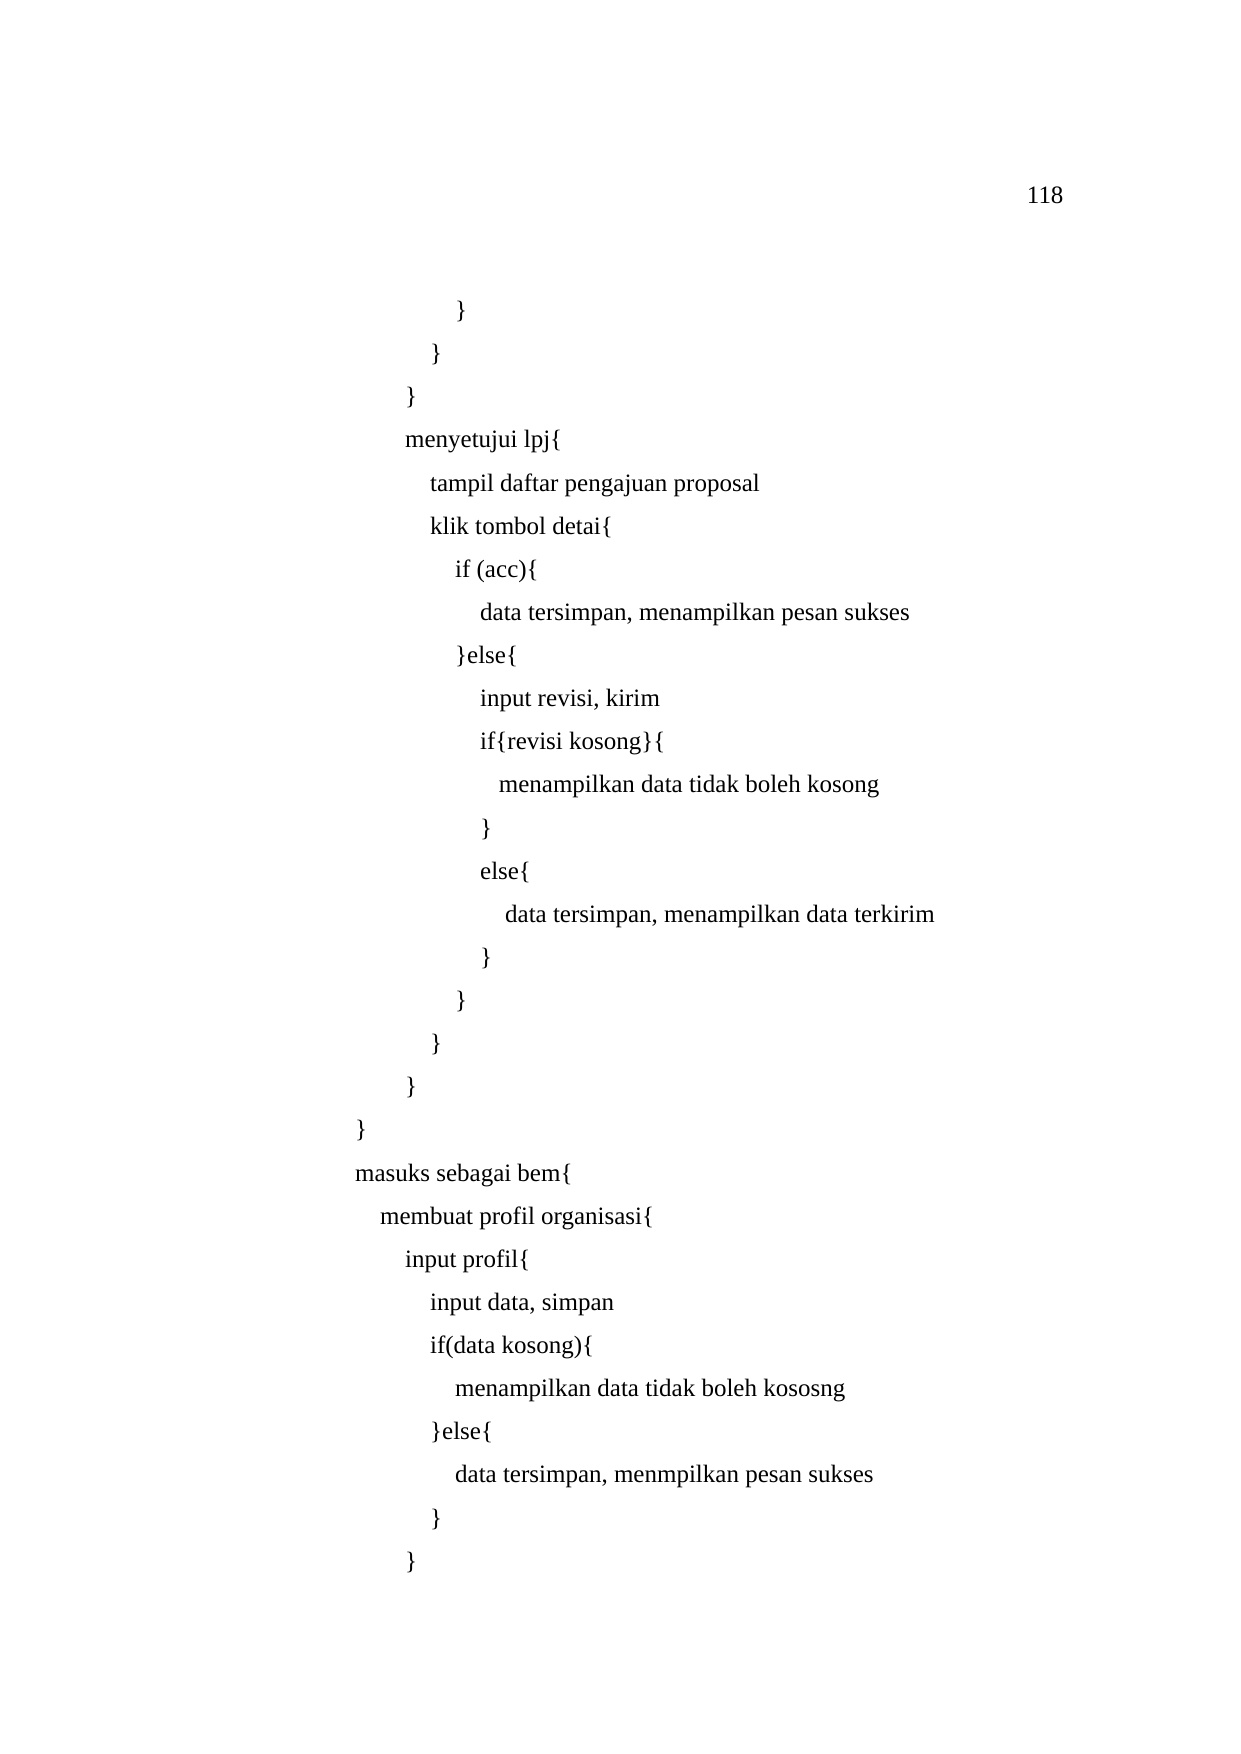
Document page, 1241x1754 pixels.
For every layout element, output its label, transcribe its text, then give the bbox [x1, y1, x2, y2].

text input data, simpan [330, 1287, 1063, 1316]
text } [330, 338, 1063, 367]
text menampilkan data tidak boleh kososng [330, 1373, 1063, 1402]
text } [330, 1071, 1063, 1100]
text menyetujui lpj{ [330, 424, 1063, 453]
text } [330, 1503, 1063, 1531]
text } [330, 1114, 1063, 1143]
text if{revisi kosong}{ [330, 726, 1063, 755]
text input profil{ [330, 1244, 1063, 1273]
text menampilkan data tidak boleh kosong [330, 769, 1063, 798]
text } [330, 295, 1063, 324]
text else{ [330, 856, 1063, 884]
text membuat profil organisasi{ [330, 1201, 1063, 1229]
text data tersimpan, menampilkan pesan sukses [330, 597, 1063, 626]
text } [330, 1546, 1063, 1574]
text }else{ [330, 640, 1063, 669]
text } [330, 942, 1063, 971]
text if(data kosong){ [330, 1330, 1063, 1359]
text } [330, 813, 1063, 841]
text input revisi, kirim [330, 683, 1063, 712]
text }else{ [330, 1416, 1063, 1445]
text } [330, 985, 1063, 1014]
text } [330, 381, 1063, 410]
text tampil daftar pengajuan proposal [330, 468, 1063, 496]
text klik tombol detai{ [330, 511, 1063, 539]
text if (acc){ [330, 554, 1063, 583]
text masuks sebagai bem{ [330, 1158, 1063, 1186]
text data tersimpan, menampilkan data terkirim [330, 899, 1063, 928]
text data tersimpan, menmpilkan pesan sukses [330, 1459, 1063, 1488]
text } [330, 1028, 1063, 1057]
